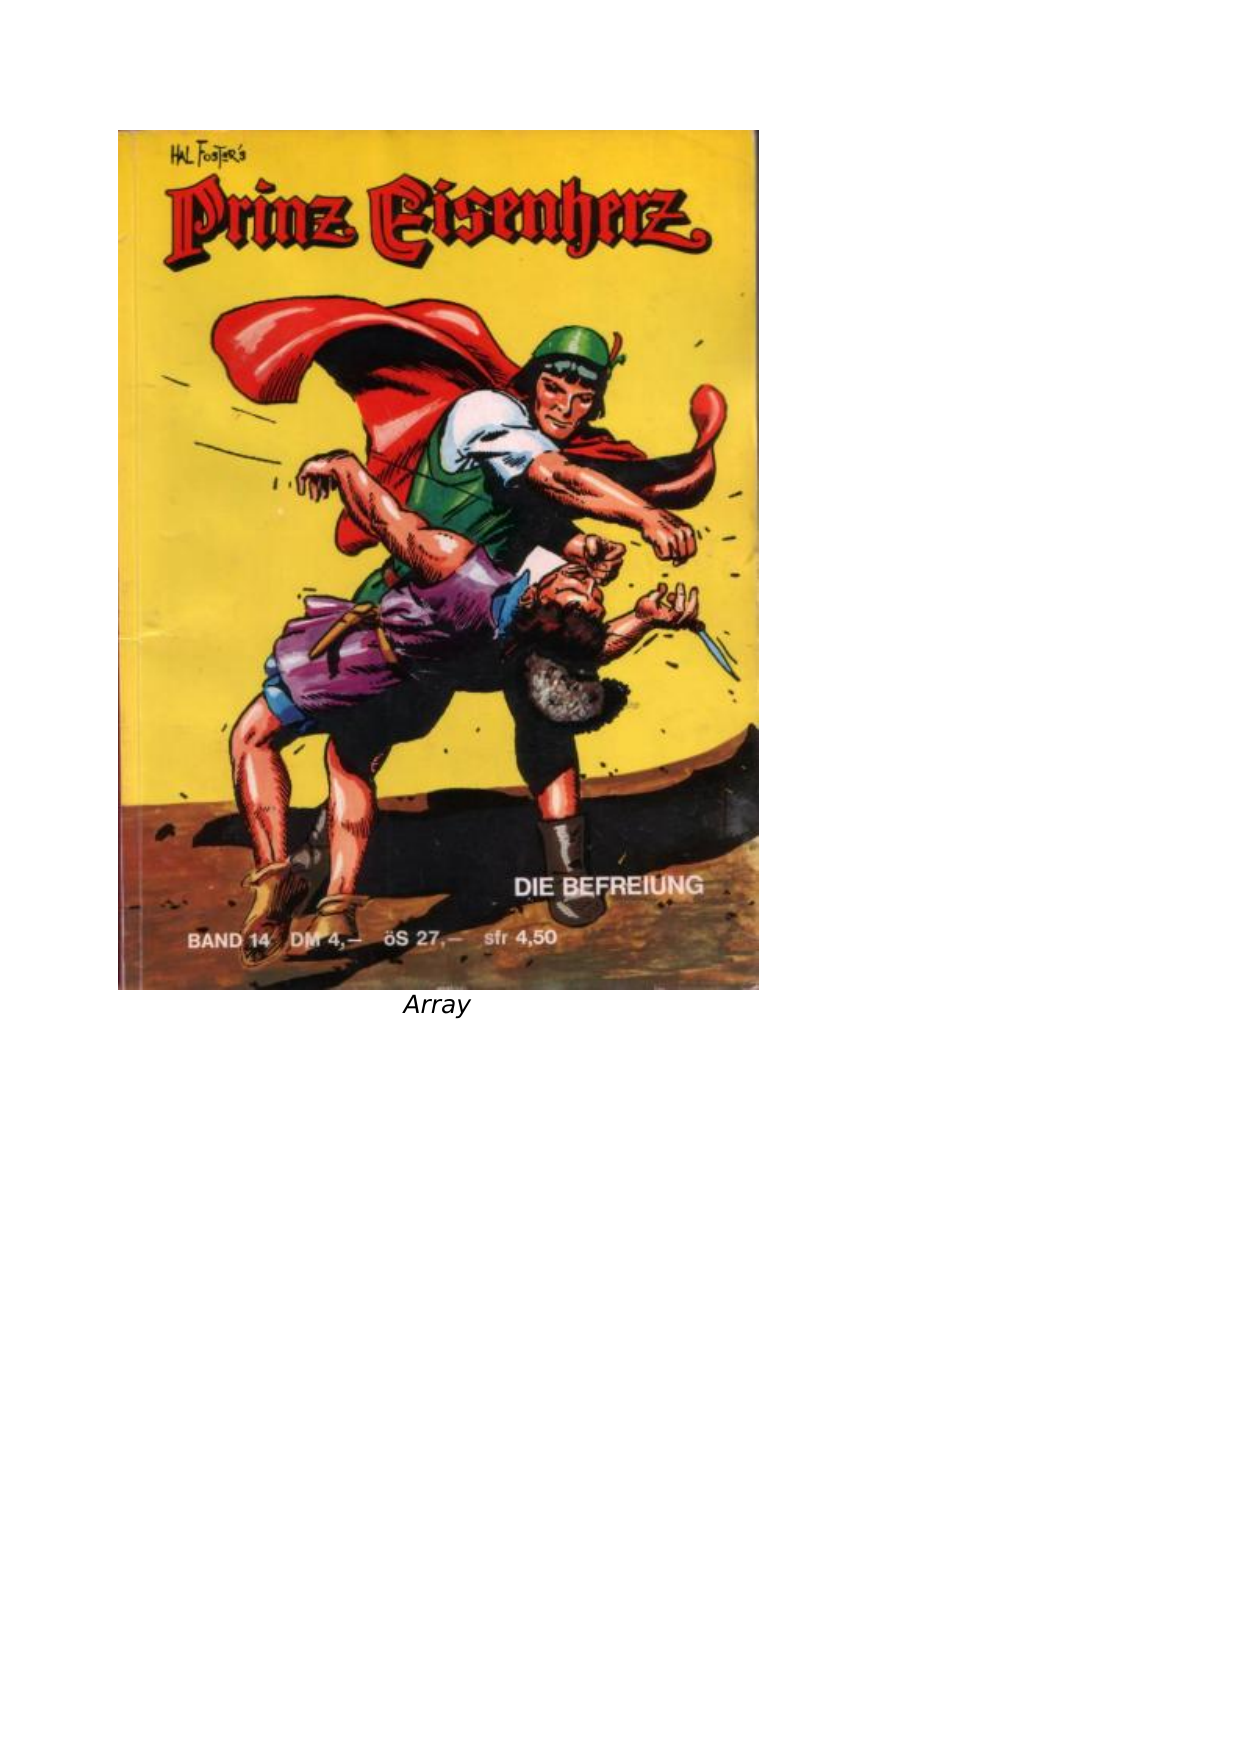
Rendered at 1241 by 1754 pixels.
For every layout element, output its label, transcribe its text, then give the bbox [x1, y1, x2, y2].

picture [118, 130, 759, 990]
text [118, 118, 1122, 1019]
text Array [118, 990, 759, 1019]
